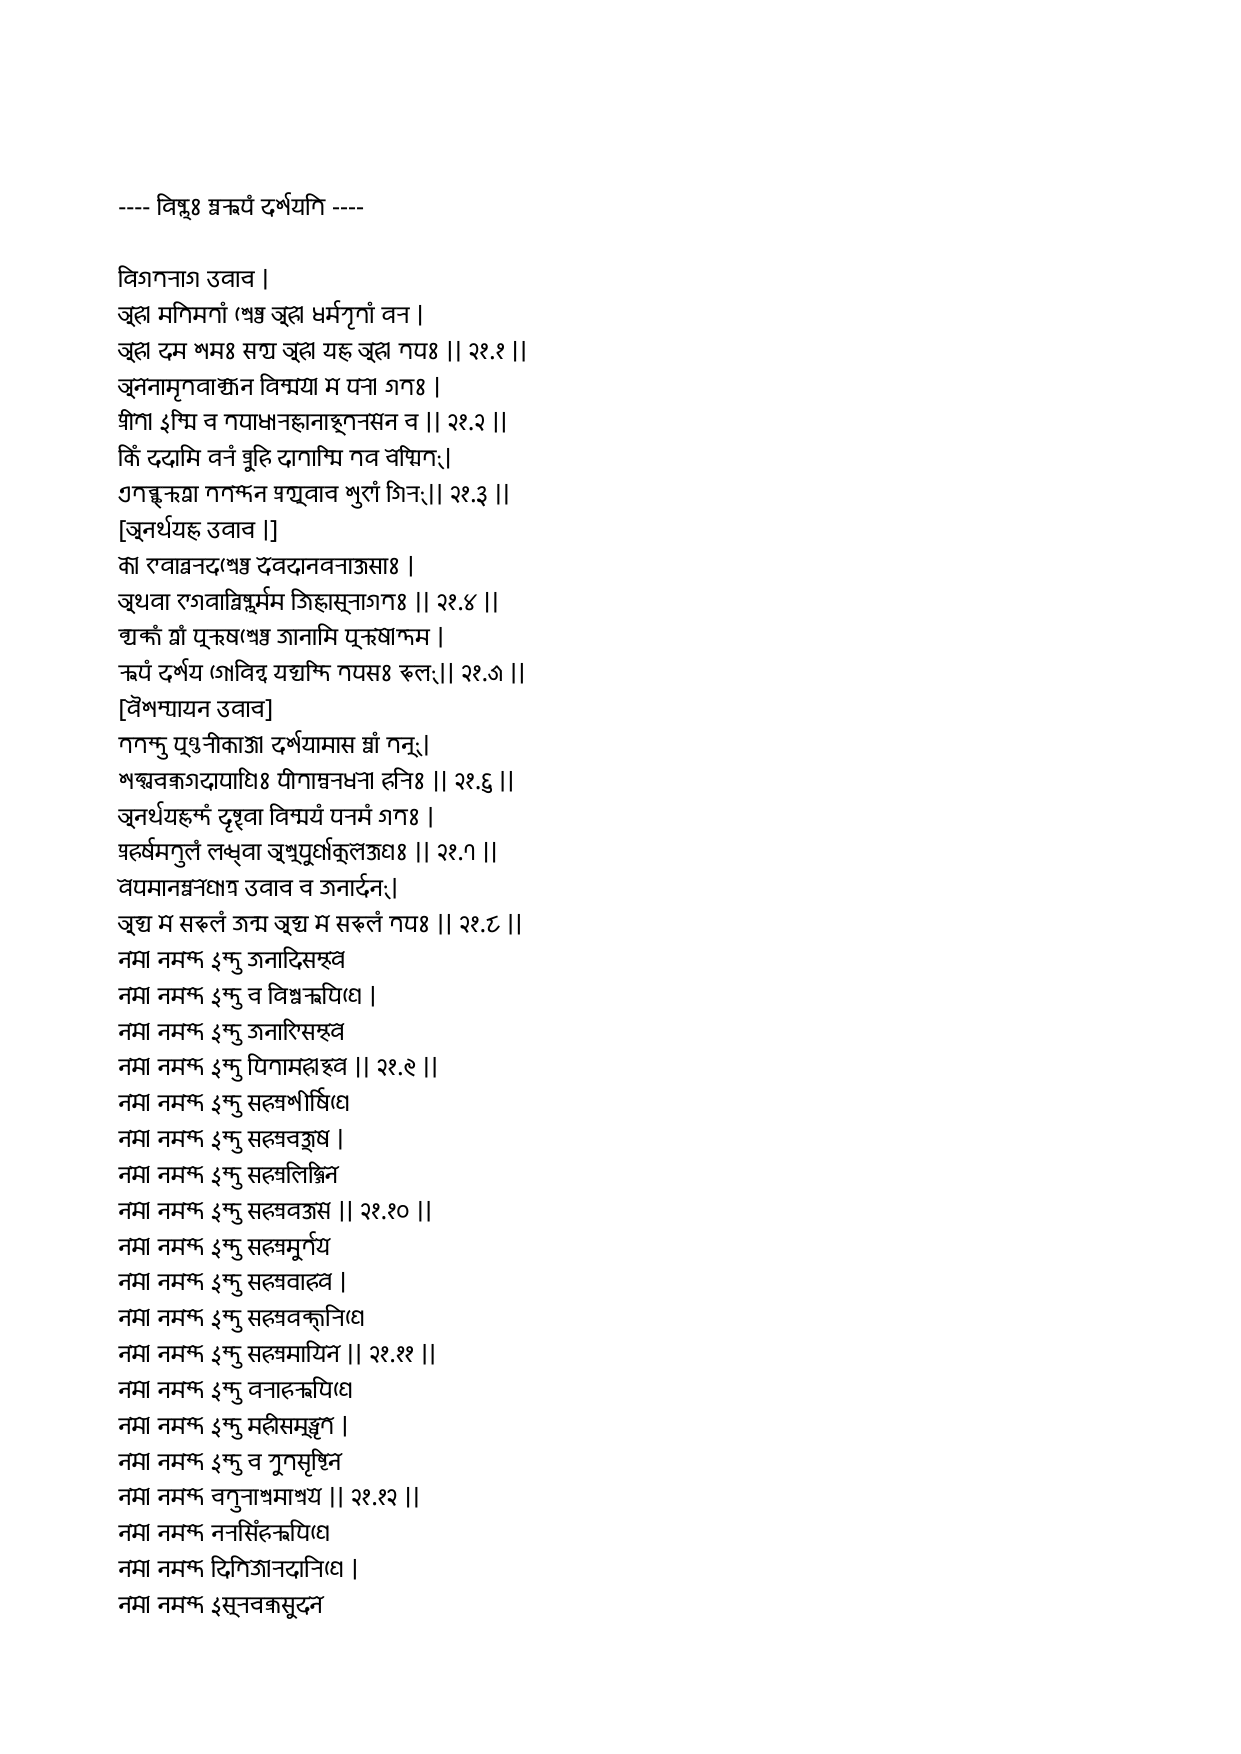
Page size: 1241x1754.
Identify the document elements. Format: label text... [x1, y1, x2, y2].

text 𑐀𑐣𑐾𑐣𑐵𑐩𑐺𑐟𑐰𑐵𑐎𑑂𑐫𑐾𑐣 𑐰𑐶𑐳𑑂𑐩𑐫𑑀 𑐩𑐾 𑐥𑐬𑑀 𑐐𑐟𑑅 𑑋 [118, 369, 1122, 405]
text 𑐀𑐴𑑀 𑐩𑐟𑐶𑐩𑐟𑐵𑑄 𑐱𑑂𑐬𑐾𑐲𑑂𑐛 𑐀𑐴𑑀 𑐢𑐬𑑂𑐩𑐨𑐺𑐟𑐵𑑄 𑐰𑐬 𑑋 [118, 297, 1122, 333]
text 𑐥𑑂𑐬𑐷𑐟𑑀 𑑇𑐳𑑂𑐩𑐶 𑐔 𑐟𑐥𑐵𑐢𑐵𑐬𑐖𑑂𑐘𑐵𑐣𑐵𑐡𑑂𑐨𑐸𑐟𑐬𑐳𑐾𑐣 𑐔 𑑋𑑋 𑑒𑑑.𑑒 𑑋𑑋 [118, 405, 1122, 441]
text 𑐀𑐴𑑀 𑐡𑐩 𑐱𑐩𑑅 𑐳𑐟𑑂𑐫 𑐀𑐴𑑀 𑐫𑐖𑑂𑐘 𑐀𑐴𑑀 𑐟𑐥𑑅 𑑋𑑋 𑑒𑑑.𑑑 𑑋𑑋 [118, 333, 1122, 369]
text 𑐣𑐩𑑀 𑐣𑐩𑐳𑑂𑐟𑐾 𑑇𑐳𑑂𑐟𑐸 𑐳𑐴𑐳𑑂𑐬𑐧𑐵𑐴𑐰𑐾 𑑋 [118, 1265, 1122, 1301]
text 𑐎𑐶𑑄 𑐡𑐡𑐵𑐩𑐶 𑐰𑐬𑑄 𑐧𑑂𑐬𑐹𑐴𑐶 𑐡𑐵𑐟𑐵𑐳𑑂𑐩𑐶 𑐟𑐰 𑐔𑐾𑐥𑑂𑐳𑐶𑐟𑑈𑑋 [118, 441, 1122, 476]
text 𑐣𑐩𑑀 𑐣𑐩𑐳𑑂𑐟𑐾 𑑇𑐳𑑂𑐟𑐸 𑐖𑐣𑐵𑐡𑐶𑐳𑐩𑑂𑐨𑐰𑐾 [118, 942, 1122, 978]
text 𑐣𑐩𑑀 𑐣𑐩𑐳𑑂𑐟𑐾 𑐔𑐟𑐸𑐬𑐵𑐱𑑂𑐬𑐩𑐵𑐱𑑂𑐬𑐫𑐾 𑑋𑑋 𑑒𑑑.𑑑𑑒 𑑋𑑋 [118, 1480, 1122, 1516]
text ---- 𑐰𑐶𑐲𑑂𑐞𑐸𑑅 𑐳𑑂𑐰𑐬𑐹𑐥𑑄 𑐡𑐬𑑂𑐱𑐫𑐟𑐶 ---- [118, 190, 1122, 226]
text 𑐰𑐶𑐐𑐟𑐬𑐵𑐐 𑐄𑐰𑐵𑐔 𑑋 [118, 261, 1122, 297]
text 𑐣𑐩𑑀 𑐣𑐩𑐳𑑂𑐟𑐾 𑐡𑐶𑐟𑐶𑐖𑑀𑐬𑐡𑐵𑐬𑐶𑐞𑐾 𑑋 [118, 1551, 1122, 1587]
text 𑐊𑐟𑐔𑑂𑐕𑑂𑐬𑐸𑐟𑑂𑐰𑐵 𑐟𑐟𑐳𑑂𑐟𑐾𑐣 𑐥𑑂𑐬𑐟𑑂𑐫𑐸𑐰𑐵𑐔 𑐱𑐸𑐨𑐵𑑄 𑐐𑐶𑐬𑑈𑑋𑑋 𑑒𑑑.𑑓 𑑋𑑋 [118, 476, 1122, 512]
text 𑐣𑐩𑑀 𑐣𑐩𑐳𑑂𑐟𑐾 𑑇𑐳𑑂𑐟𑐸 𑐖𑐣𑐵𑐨𑐶𑐳𑐩𑑂𑐨𑐰𑐾 [118, 1014, 1122, 1050]
text 𑐣𑐩𑑀 𑐣𑐩𑐳𑑂𑐟𑐾 𑑇𑐳𑑂𑐟𑐸 𑐰𑐬𑐵𑐴𑐬𑐹𑐥𑐶𑐞𑐾 [118, 1372, 1122, 1408]
text [𑐀𑐣𑐬𑑂𑐠𑐫𑐖𑑂𑐘 𑐄𑐰𑐵𑐔 𑑋] [118, 512, 1122, 548]
text 𑐰𑐾𑐥𑐩𑐵𑐣𑐳𑑂𑐰𑐬𑐾𑐞𑐵𑐟𑑂𑐬 𑐄𑐰𑐵𑐔 𑐔 𑐖𑐣𑐵𑐬𑑂𑐡𑐣𑑈𑑋 [118, 871, 1122, 906]
text 𑐣𑐩𑑀 𑐣𑐩𑐳𑑂𑐟𑐾 𑑇𑐳𑑂𑐟𑐸 𑐳𑐴𑐳𑑂𑐬𑐰𑐎𑑂𑐟𑑂𑐬𑐶𑐞𑐾 [118, 1301, 1122, 1336]
text 𑐣𑐩𑑀 𑐣𑐩𑐳𑑂𑐟𑐾 𑑇𑐳𑑂𑐟𑐸 𑐩𑐴𑐷𑐳𑐩𑐸𑐡𑑂𑐢𑐺𑐟𑐾 𑑋 [118, 1408, 1122, 1444]
text 𑐎𑑀 𑐨𑐰𑐵𑐣𑑂𑐰𑐬𑐡𑐱𑑂𑐬𑐾𑐲𑑂𑐛 𑐡𑐾𑐰𑐡𑐵𑐣𑐰𑐬𑐵𑐎𑑂𑐲𑐳𑐵𑑅 𑑋 [118, 548, 1122, 584]
text 𑐣𑐩𑑀 𑐣𑐩𑐳𑑂𑐟𑐾 𑑇𑐳𑐸𑐬𑐔𑐎𑑂𑐬𑐳𑐹𑐡𑐣𑐾 [118, 1587, 1122, 1623]
text [𑐰𑐿𑐱𑐩𑑂𑐥𑐵𑐫𑐣 𑐄𑐰𑐵𑐔] [118, 691, 1122, 727]
text 𑐀𑐠𑐰𑐵 𑐨𑐐𑐰𑐵𑐣𑑂𑐰𑐶𑐲𑑂𑐞𑐸𑐬𑑂𑐩𑐩 𑐖𑐶𑐖𑑂𑐘𑐵𑐳𑐸𑐬𑐵𑐐𑐟𑑅 𑑋𑑋 𑑒𑑑.𑑔 𑑋𑑋 [118, 584, 1122, 620]
text 𑐬𑐹𑐥𑑄 𑐡𑐬𑑂𑐱𑐫 𑐐𑑀𑐰𑐶𑐣𑑂𑐡 𑐫𑐡𑑂𑐫𑐳𑑂𑐟𑐶 𑐟𑐥𑐳𑑅 𑐦𑐮𑑈𑑋𑑋 𑑒𑑑.𑑕 𑑋𑑋 [118, 656, 1122, 691]
text 𑐱𑐒𑑂𑐏𑐔𑐎𑑂𑐬𑐐𑐡𑐵𑐥𑐵𑐞𑐶𑑅 𑐥𑐷𑐟𑐵𑐩𑑂𑐧𑐬𑐢𑐬𑑀 𑐴𑐬𑐶𑑅 𑑋𑑋 𑑒𑑑.𑑖 𑑋𑑋 [118, 763, 1122, 799]
text 𑐣𑐩𑑀 𑐣𑐩𑐳𑑂𑐟𑐾 𑑇𑐳𑑂𑐟𑐸 𑐳𑐴𑐳𑑂𑐬𑐮𑐶𑐒𑑂𑐐𑐶𑐣𑐾 [118, 1157, 1122, 1193]
text 𑐀𑐡𑑂𑐫 𑐩𑐾 𑐳𑐦𑐮𑑄 𑐖𑐣𑑂𑐩 𑐀𑐡𑑂𑐫 𑐩𑐾 𑐳𑐦𑐮𑑄 𑐟𑐥𑑅 𑑋𑑋 𑑒𑑑.𑑘 𑑋𑑋 [118, 906, 1122, 942]
text 𑐣𑐩𑑀 𑐣𑐩𑐳𑑂𑐟𑐾 𑑇𑐳𑑂𑐟𑐸 𑐳𑐴𑐳𑑂𑐬𑐩𑐹𑐬𑑂𑐟𑐫𑐾 [118, 1229, 1122, 1265]
text 𑐣𑐩𑑀 𑐣𑐩𑐳𑑂𑐟𑐾 𑑇𑐳𑑂𑐟𑐸 𑐔 𑐰𑐶𑐱𑑂𑐰𑐬𑐹𑐥𑐶𑐞𑐾 𑑋 [118, 978, 1122, 1014]
text 𑐣𑐩𑑀 𑐣𑐩𑐳𑑂𑐟𑐾 𑑇𑐳𑑂𑐟𑐸 𑐳𑐴𑐳𑑂𑐬𑐰𑐎𑑂𑐲𑐳𑐾 𑑋𑑋 𑑒𑑑.𑑑𑑐 𑑋𑑋 [118, 1193, 1122, 1229]
text 𑐣𑐩𑑀 𑐣𑐩𑐳𑑂𑐟𑐾 𑑇𑐳𑑂𑐟𑐸 𑐥𑐶𑐟𑐵𑐩𑐴𑑀𑐡𑑂𑐨𑐰𑐾 𑑋𑑋 𑑒𑑑.𑑙 𑑋𑑋 [118, 1050, 1122, 1086]
text 𑐣𑐩𑑀 𑐣𑐩𑐳𑑂𑐟𑐾 𑑇𑐳𑑂𑐟𑐸 𑐔 𑐨𑐹𑐟𑐳𑐺𑐲𑑂𑐚𑐶𑐣𑐾 [118, 1444, 1122, 1480]
text 𑐰𑑂𑐫𑐎𑑂𑐟𑑄 𑐟𑑂𑐰𑐵𑑄 𑐥𑐸𑐬𑐸𑐲𑐱𑑂𑐬𑐾𑐲𑑂𑐛 𑐖𑐵𑐣𑐵𑐩𑐶 𑐥𑐸𑐬𑐸𑐲𑑀𑐟𑑂𑐟𑐩 𑑋 [118, 620, 1122, 656]
text 𑐀𑐣𑐬𑑂𑐠𑐫𑐖𑑂𑐘𑐳𑑂𑐟𑑄 𑐡𑐺𑐲𑑂𑐚𑑂𑐰𑐵 𑐰𑐶𑐳𑑂𑐩𑐫𑑄 𑐥𑐬𑐩𑑄 𑐐𑐟𑑅 𑑋 [118, 799, 1122, 835]
text 𑐣𑐩𑑀 𑐣𑐩𑐳𑑂𑐟𑐾 𑑇𑐳𑑂𑐟𑐸 𑐳𑐴𑐳𑑂𑐬𑐩𑐵𑐫𑐶𑐣𑐾 𑑋𑑋 𑑒𑑑.𑑑𑑑 𑑋𑑋 [118, 1336, 1122, 1372]
text 𑐣𑐩𑑀 𑐣𑐩𑐳𑑂𑐟𑐾 𑐣𑐬𑐳𑐶𑑄𑐴𑐬𑐹𑐥𑐶𑐞𑐾 [118, 1516, 1122, 1551]
text 𑐟𑐟𑐳𑑂𑐟𑐸 𑐥𑐸𑐞𑑂𑐜𑐬𑐷𑐎𑐵𑐎𑑂𑐲𑑀 𑐡𑐬𑑂𑐱𑐫𑐵𑐩𑐵𑐳 𑐳𑑂𑐰𑐵𑑄 𑐟𑐣𑐸𑑈𑑋 [118, 727, 1122, 763]
text 𑐣𑐩𑑀 𑐣𑐩𑐳𑑂𑐟𑐾 𑑇𑐳𑑂𑐟𑐸 𑐳𑐴𑐳𑑂𑐬𑐱𑐷𑐬𑑂𑐲𑐶𑐞𑐾 [118, 1086, 1122, 1121]
text 𑐣𑐩𑑀 𑐣𑐩𑐳𑑂𑐟𑐾 𑑇𑐳𑑂𑐟𑐸 𑐳𑐴𑐳𑑂𑐬𑐔𑐎𑑂𑐲𑐸𑐲𑐾 𑑋 [118, 1121, 1122, 1157]
text 𑐥𑑂𑐬𑐴𑐬𑑂𑐲𑐩𑐟𑐸𑐮𑑄 𑐮𑐧𑑂𑐢𑑂𑐰𑐵 𑐀𑐱𑑂𑐬𑐸𑐥𑐹𑐬𑑂𑐞𑐵𑐎𑐸𑐮𑐾𑐎𑑂𑐲𑐞𑑅 𑑋𑑋 𑑒𑑑.𑑗 𑑋𑑋 [118, 835, 1122, 871]
